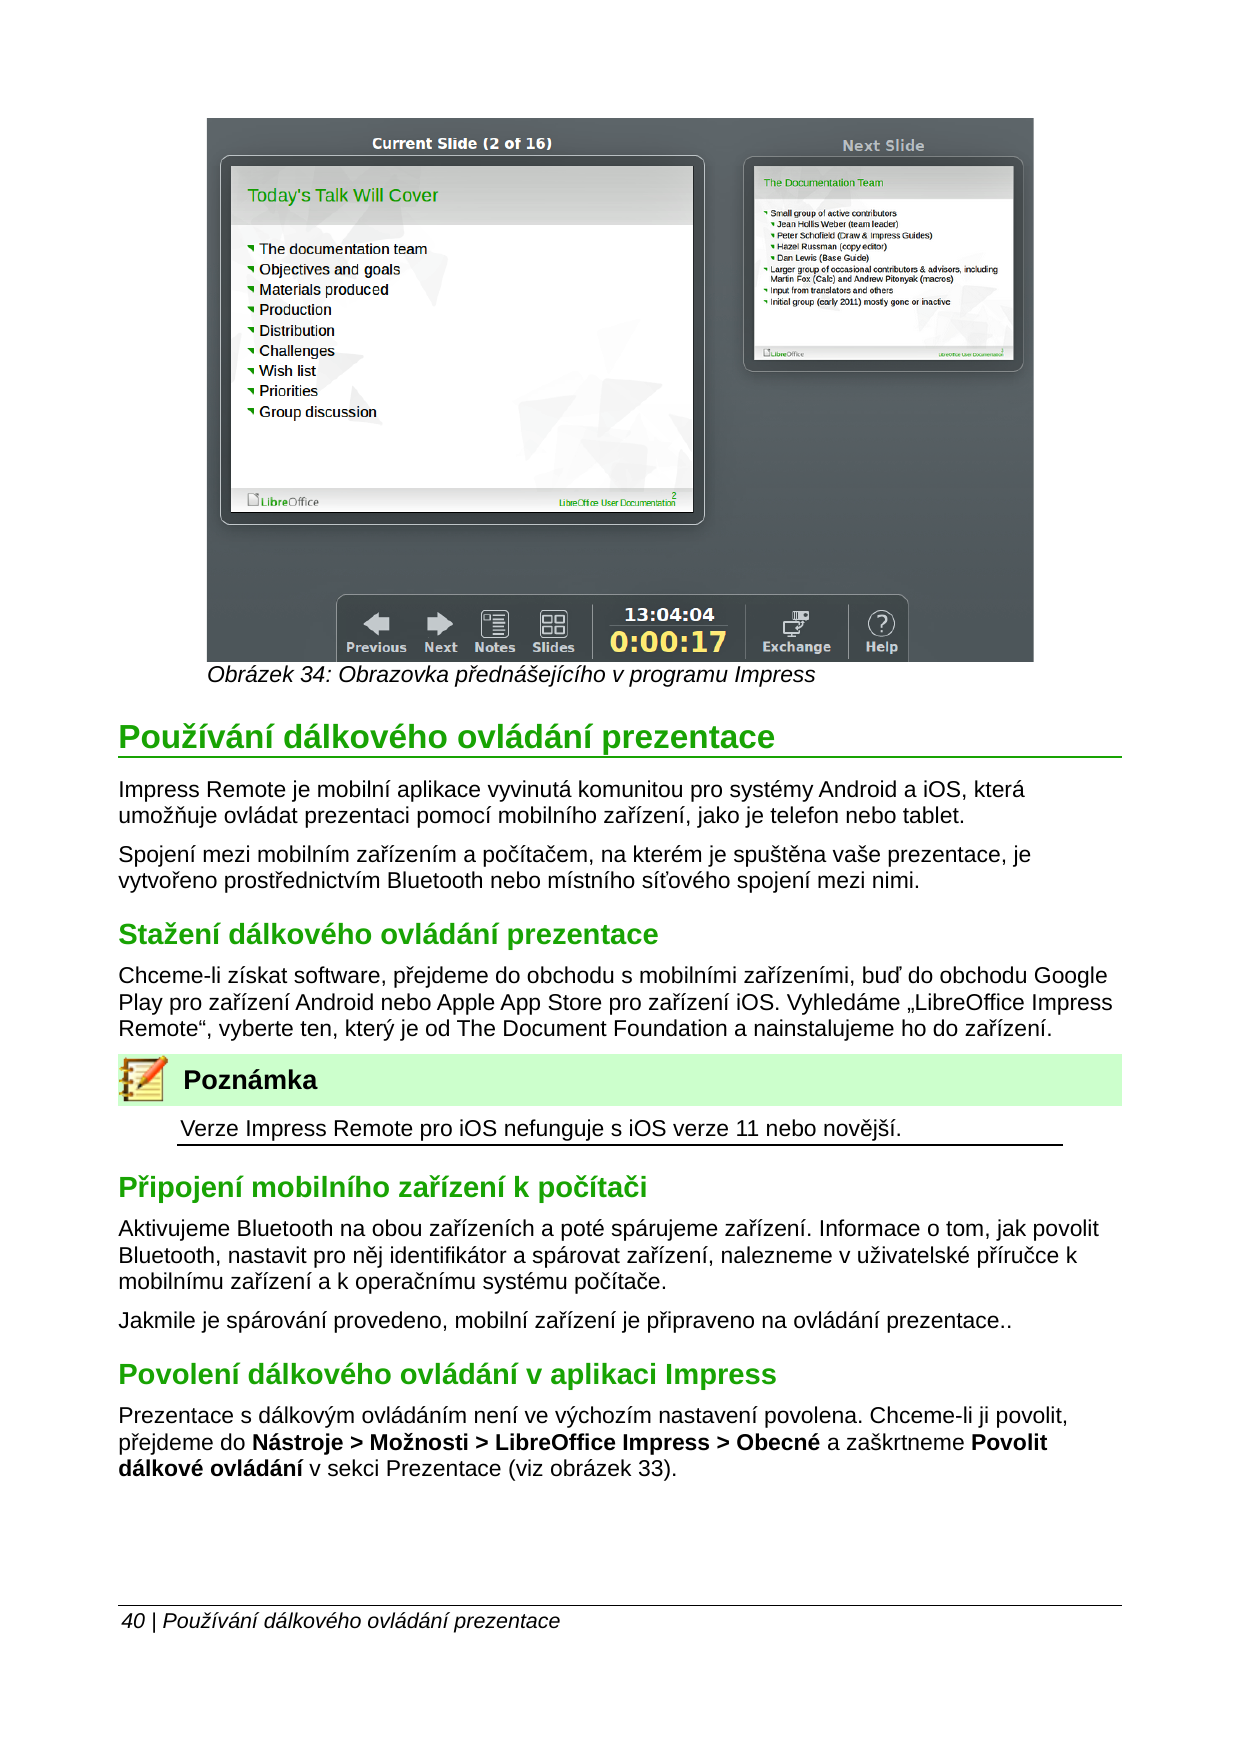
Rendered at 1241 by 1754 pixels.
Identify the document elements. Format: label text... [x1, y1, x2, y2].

subtitle Stažení dálkového ovládání prezentace [118, 917, 1122, 951]
text Aktivujeme Bluetooth na obou zařízeních a poté spárujeme zařízení. Informace o tom, jak povolit Bluetooth, nastavit pro něj identifikátor a spárovat zařízení, nalezneme v uživatelské příručce k mobilnímu zařízení a k operačnímu systému počítače. [118, 1215, 1122, 1294]
text Prezentace s dálkovým ovládáním není ve výchozím nastavení povolena. Chceme-li ji povolit, přejdeme do Nástroje > Možnosti > LibreOffice Impress > Obecné a zaškrtneme Povolit dálkové ovládání v sekci Prezentace (viz obrázek 33). [118, 1402, 1122, 1481]
subtitle Používání dálkového ovládání prezentace [118, 717, 1122, 756]
subtitle Poznámka [118, 1054, 1122, 1106]
picture [119, 1054, 170, 1105]
text Jakmile je spárování provedeno, mobilní zařízení je připraveno na ovládání prezentace.. [118, 1307, 1122, 1333]
text Impress Remote je mobilní aplikace vyvinutá komunitou pro systémy Android a iOS, která umožňuje ovládat prezentaci pomocí mobilního zařízení, jako je telefon nebo tablet. [118, 776, 1122, 828]
subtitle Připojení mobilního zařízení k počítači [118, 1170, 1122, 1204]
text Chceme-li získat software, přejdeme do obchodu s mobilními zařízeními, buď do obchodu Google Play pro zařízení Android nebo Apple App Store pro zařízení iOS. Vyhledáme „LibreOffice Impress Remote“, vyberte ten, který je od The Document Foundation a nainstalujeme ho do zařízení. [118, 962, 1122, 1041]
picture [206, 118, 1034, 662]
subtitle Povolení dálkového ovládání v aplikaci Impress [118, 1357, 1122, 1391]
text Verze Impress Remote pro iOS nefunguje s iOS verze 11 nebo novější. [177, 1112, 1063, 1144]
text Obrázek 34: Obrazovka přednášejícího v programu Impress [207, 662, 1033, 688]
text Spojení mezi mobilním zařízením a počítačem, na kterém je spuštěna vaše prezentace, je vytvořeno prostřednictvím Bluetooth nebo místního síťového spojení mezi nimi. [118, 841, 1122, 893]
